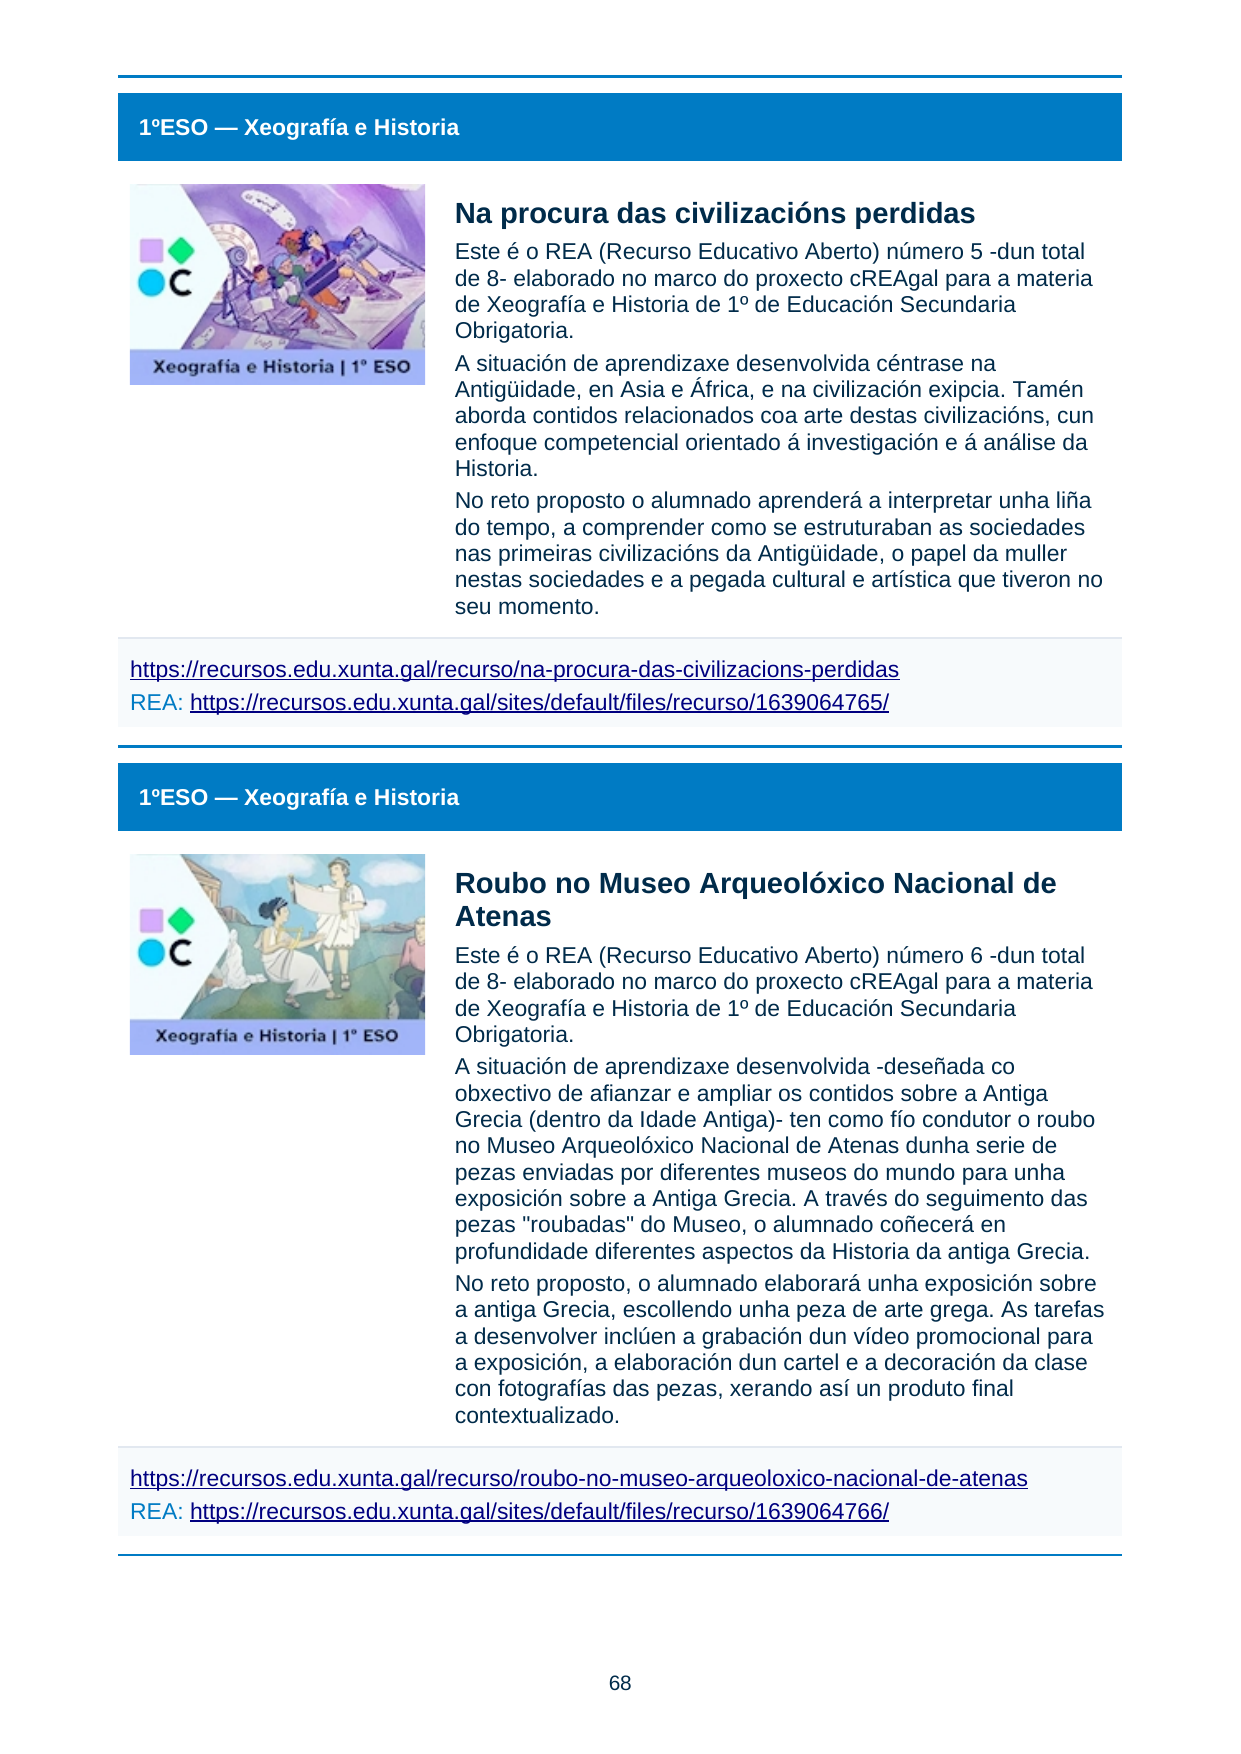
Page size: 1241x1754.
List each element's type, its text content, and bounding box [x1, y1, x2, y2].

table_header 1ºESO — Xeografía e Historia [118, 93, 1122, 161]
table_header Roubo no Museo Arqueolóxico Nacional de Atenas Este é o REA (Recurso Educativo Aberto) número 6 -dun total de 8- elaborado no marco do proxecto cREAgal para a materia de Xeografía e Historia de 1º de Educación Secundaria Obrigatoria. A situación de aprendizaxe desenvolvida -deseñada co obxectivo de afianzar e ampliar os contidos sobre a Antiga Grecia (dentro da Idade Antiga)- ten como fío condutor o roubo no Museo Arqueolóxico Nacional de Atenas dunha serie de pezas enviadas por diferentes museos do mundo para unha exposición sobre a Antiga Grecia. A través do seguimento das pezas "roubadas" do Museo, o alumnado coñecerá en profundidade diferentes aspectos da Historia da antiga Grecia. No reto proposto, o alumnado elaborará unha exposición sobre a antiga Grecia, escollendo unha peza de arte grega. As tarefas a desenvolver inclúen a grabación dun vídeo promocional para a exposición, a elaboración dun cartel e a decoración da clase con fotografías das pezas, xerando así un produto final contextualizado. [443, 843, 1122, 1446]
table_header [118, 173, 443, 637]
table_cell https://recursos.edu.xunta.gal/recurso/na-procura-das-civilizacions-perdidas REA: https://recursos.edu.xunta.gal/sites/default/files/recurso/1639064765/ [118, 639, 1122, 727]
table_cell https://recursos.edu.xunta.gal/recurso/roubo-no-museo-arqueoloxico-nacional-de-atenas REA: https://recursos.edu.xunta.gal/sites/default/files/recurso/1639064766/ [118, 1448, 1122, 1536]
picture [129, 854, 426, 1055]
picture [129, 184, 426, 385]
table_header Na procura das civilizacións perdidas Este é o REA (Recurso Educativo Aberto) número 5 -dun total de 8- elaborado no marco do proxecto cREAgal para a materia de Xeografía e Historia de 1º de Educación Secundaria Obrigatoria. A situación de aprendizaxe desenvolvida céntrase na Antigüidade, en Asia e África, e na civilización exipcia. Tamén aborda contidos relacionados coa arte destas civilizacións, cun enfoque competencial orientado á investigación e á análise da Historia. No reto proposto o alumnado aprenderá a interpretar unha liña do tempo, a comprender como se estruturaban as sociedades nas primeiras civilizacións da Antigüidade, o papel da muller nestas sociedades e a pegada cultural e artística que tiveron no seu momento. [443, 173, 1122, 637]
table_header [118, 843, 443, 1446]
table_header 1ºESO — Xeografía e Historia [118, 763, 1122, 831]
